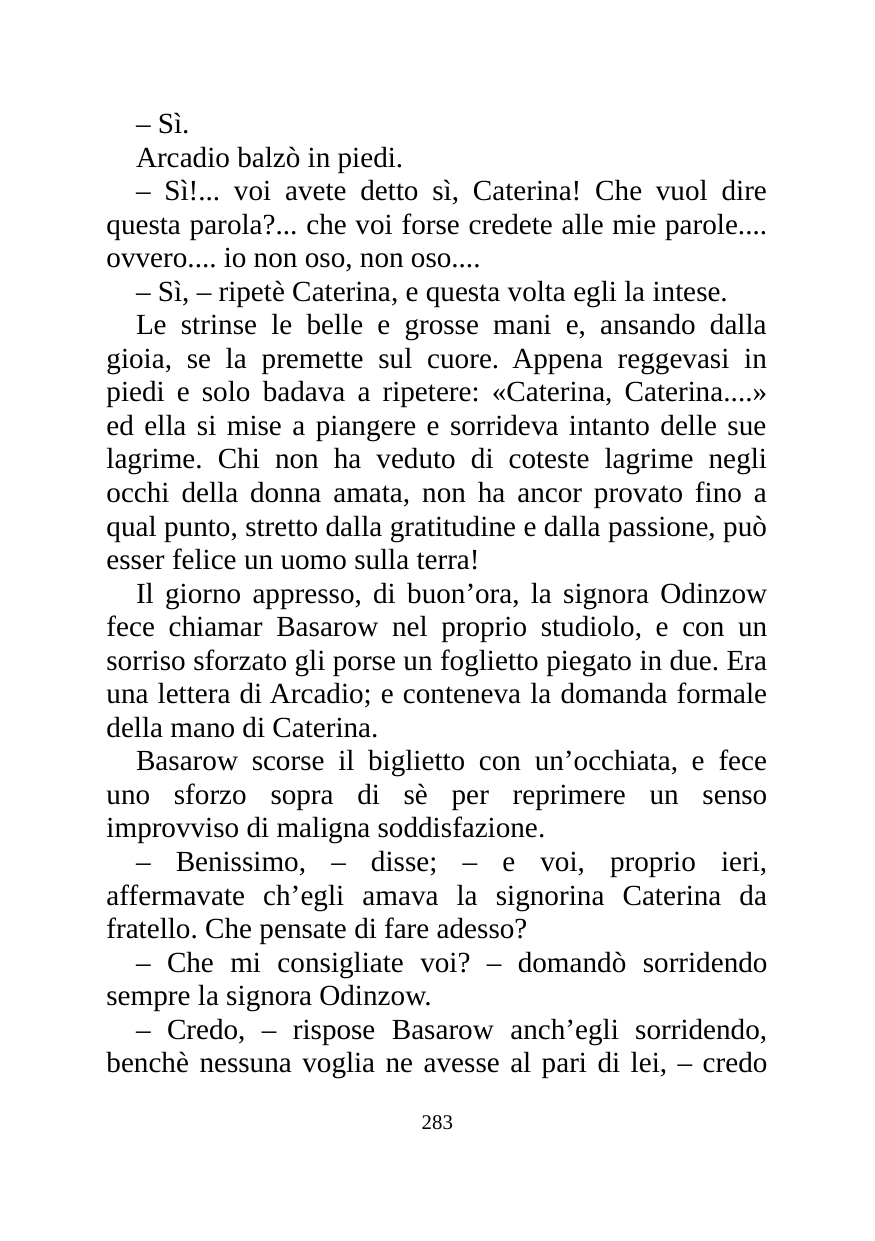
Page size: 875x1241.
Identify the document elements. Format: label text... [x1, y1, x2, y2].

text Arcadio balzò in piedi. [106, 140, 768, 173]
text – Sì, – ripetè Caterina, e questa volta egli la intese. [106, 274, 768, 307]
text Basarow scorse il biglietto con un’occhiata, e fece uno sforzo sopra di sè per reprimere un senso improvviso di maligna soddisfazione. [106, 743, 768, 844]
text – Credo, – rispose Basarow anch’egli sorridendo, benchè nessuna voglia ne avesse al pari di lei, – credo [106, 1012, 768, 1079]
text Le strinse le belle e grosse mani e, ansando dalla gioia, se la premette sul cuore. Appena reggevasi in piedi e solo badava a ripetere: «Caterina, Caterina....» ed ella si mise a piangere e sorrideva intanto delle sue lagrime. Chi non ha veduto di coteste lagrime negli occhi della donna amata, non ha ancor provato fino a qual punto, stretto dalla gratitudine e dalla passione, può esser felice un uomo sulla terra! [106, 307, 768, 576]
text – Che mi consigliate voi? – domandò sorridendo sempre la signora Odinzow. [106, 945, 768, 1012]
text – Sì. [106, 106, 768, 140]
text – Sì!... voi avete detto sì, Caterina! Che vuol dire questa parola?... che voi forse credete alle mie parole.... ovvero.... io non oso, non oso.... [106, 173, 768, 274]
text – Benissimo, – disse; – e voi, proprio ieri, affermavate ch’egli amava la signorina Caterina da fratello. Che pensate di fare adesso? [106, 844, 768, 945]
text Il giorno appresso, di buon’ora, la signora Odinzow fece chiamar Basarow nel proprio studiolo, e con un sorriso sforzato gli porse un foglietto piegato in due. Era una lettera di Arcadio; e conteneva la domanda formale della mano di Caterina. [106, 576, 768, 743]
